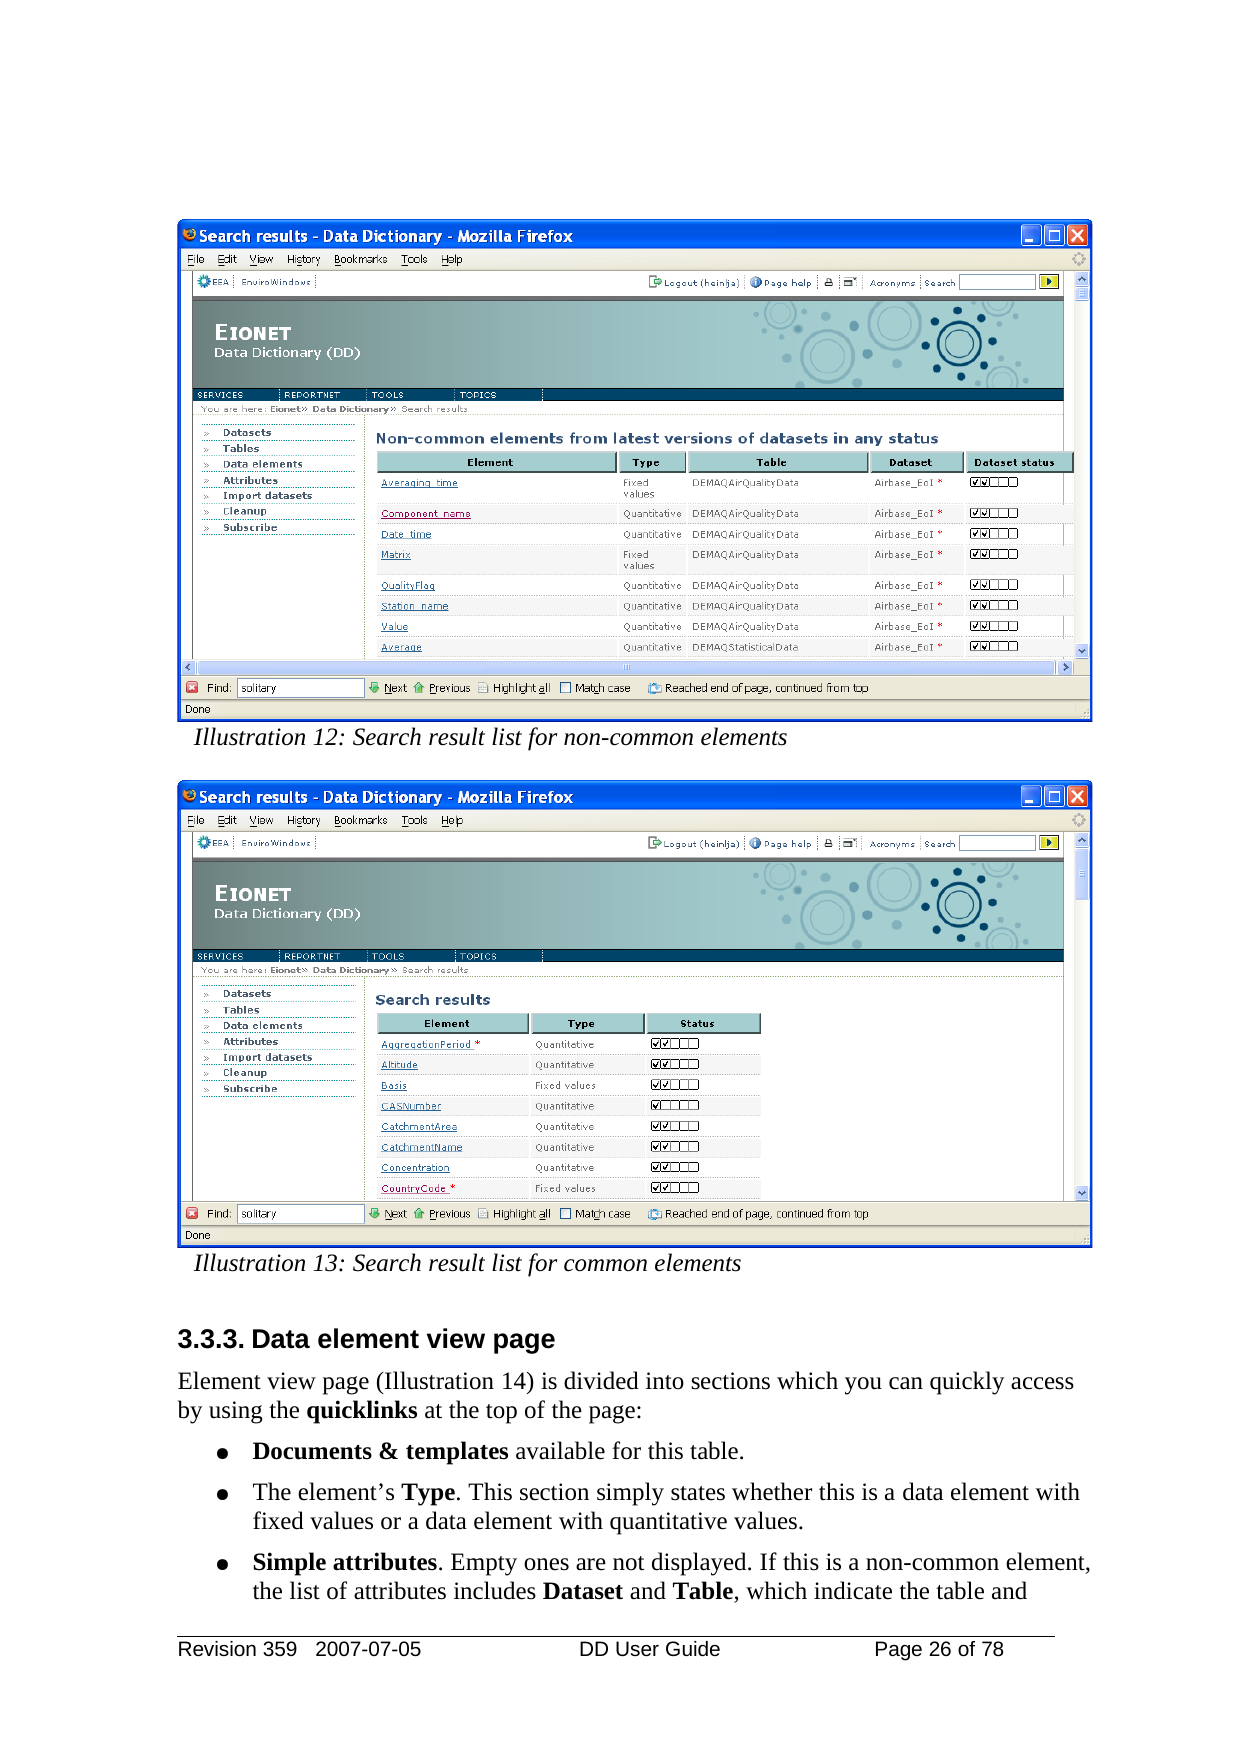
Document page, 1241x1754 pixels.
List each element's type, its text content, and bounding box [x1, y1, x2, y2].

subtitle Data element view page [177, 1323, 1092, 1354]
list Documents & templates available for this table. [215, 1436, 1092, 1465]
list Simple attributes. Empty ones are not displayed. If this is a non-common element, the list of attributes includes Dataset and Table, which indicate the table and [215, 1547, 1092, 1605]
list The element’s Type. This section simply states whether this is a data element with fixed values or a data element with quantitative values. [215, 1477, 1092, 1535]
text Illustration 13: Search result list for common elements [194, 1248, 1076, 1277]
text Illustration 12: Search result list for non-common elements [194, 722, 1076, 751]
picture [177, 219, 1093, 722]
text Element view page (Illustration 14) is divided into sections which you can quickly access by using the quicklinks at the top of the page: [177, 1366, 1092, 1424]
picture [177, 780, 1093, 1248]
